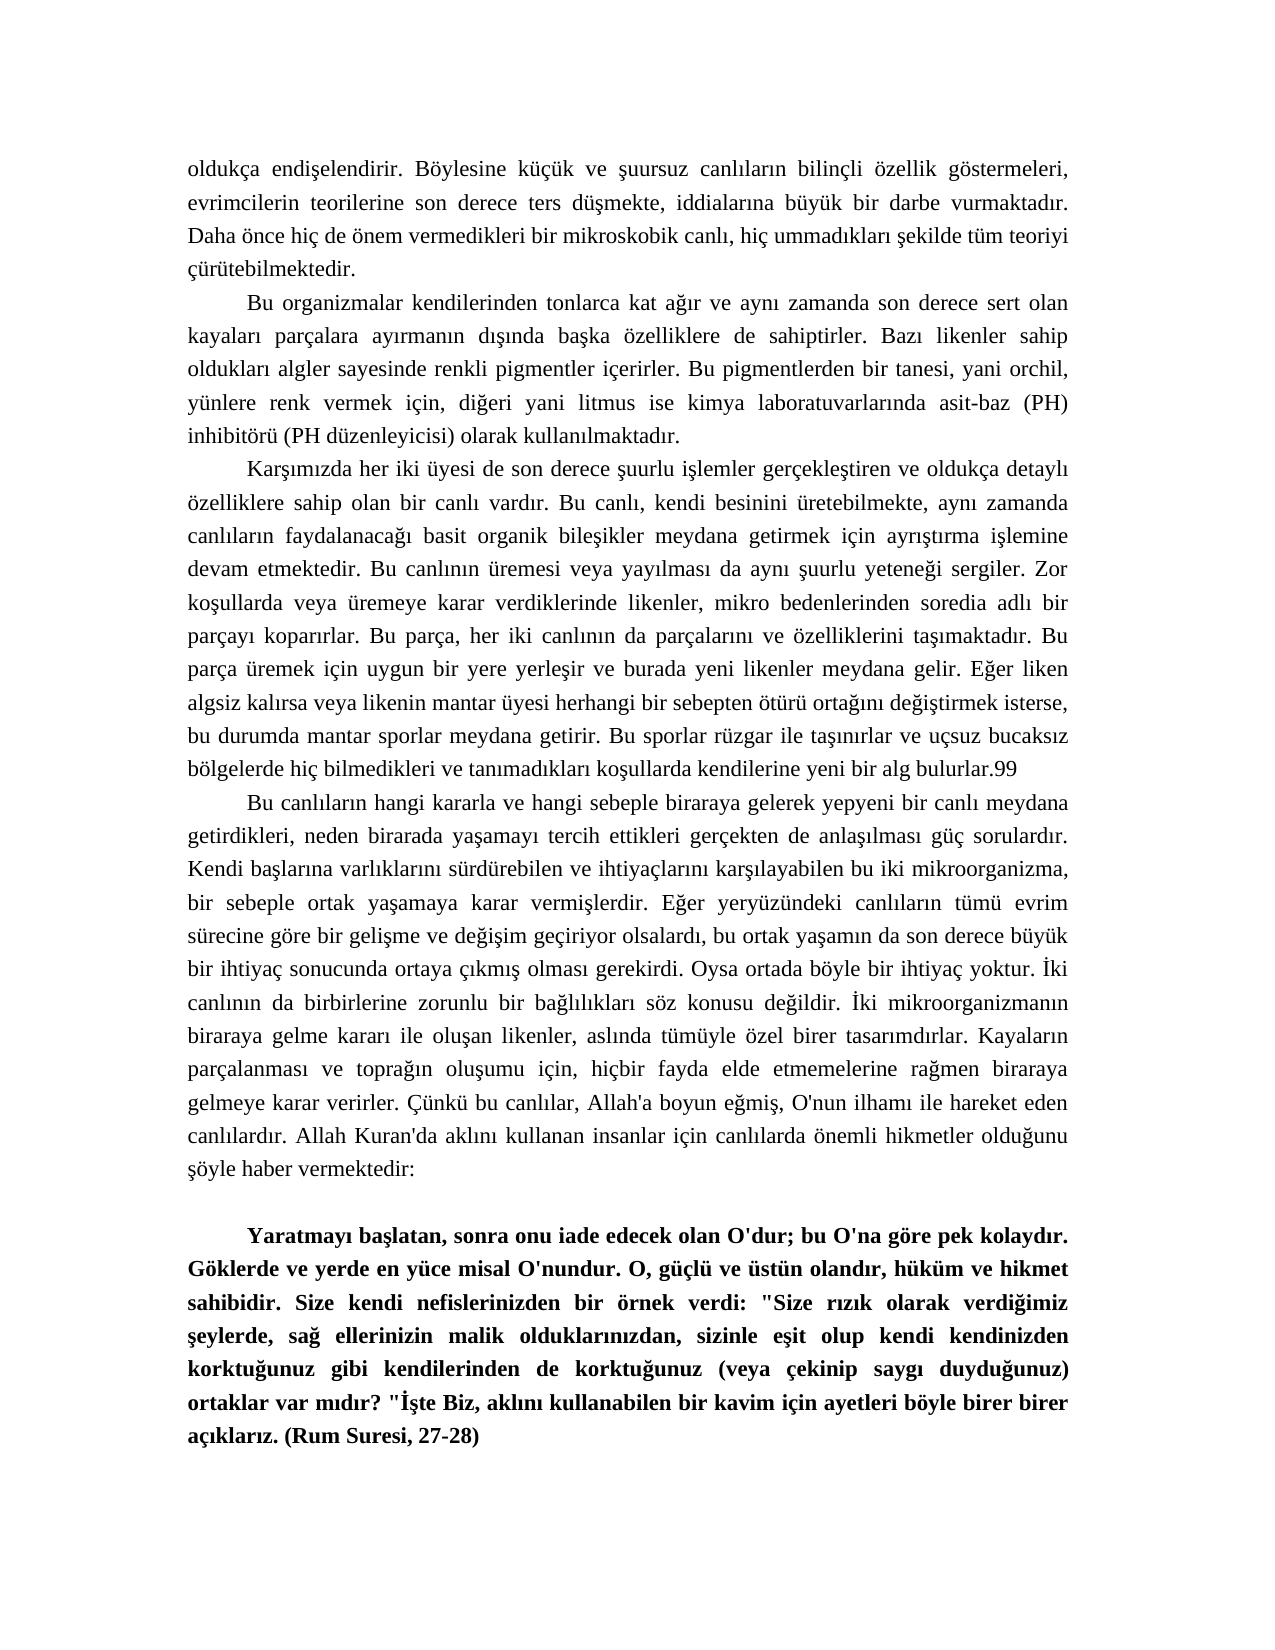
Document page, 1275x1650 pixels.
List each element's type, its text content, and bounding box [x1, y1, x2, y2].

text Bu canlıların hangi kararla ve hangi sebeple biraraya gelerek yepyeni bir canlı meydana getirdikleri, neden birarada yaşamayı tercih ettikleri gerçekten de anlaşılması güç sorulardır. Kendi başlarına varlıklarını sürdürebilen ve ihtiyaçlarını karşılayabilen bu iki mikroorganizma, bir sebeple ortak yaşamaya karar vermişlerdir. Eğer yeryüzündeki canlıların tümü evrim sürecine göre bir gelişme ve değişim geçiriyor olsalardı, bu ortak yaşamın da son derece büyük bir ihtiyaç sonucunda ortaya çıkmış olması gerekirdi. Oysa ortada böyle bir ihtiyaç yoktur. İki canlının da birbirlerine zorunlu bir bağlılıkları söz konusu değildir. İki mikroorganizmanın biraraya gelme kararı ile oluşan likenler, aslında tümüyle özel birer tasarımdırlar. Kayaların parçalanması ve toprağın oluşumu için, hiçbir fayda elde etmemelerine rağmen biraraya gelmeye karar verirler. Çünkü bu canlılar, Allah'a boyun eğmiş, O'nun ilhamı ile hareket eden canlılardır. Allah Kuran'da aklını kullanan insanlar için canlılarda önemli hikmetler olduğunu şöyle haber vermektedir: [187, 783, 1070, 1183]
text oldukça endişelendirir. Böylesine küçük ve şuursuz canlıların bilinçli özellik göstermeleri, evrimcilerin teorilerine son derece ters düşmekte, iddialarına büyük bir darbe vurmaktadır. Daha önce hiç de önem vermedikleri bir mikroskobik canlı, hiç ummadıkları şekilde tüm teoriyi çürütebilmektedir. [187, 150, 1070, 283]
text Yaratmayı başlatan, sonra onu iade edecek olan O'dur; bu O'na göre pek kolaydır. Göklerde ve yerde en yüce misal O'nundur. O, güçlü ve üstün olandır, hüküm ve hikmet sahibidir. Size kendi nefislerinizden bir örnek verdi: "Size rızık olarak verdiğimiz şeylerde, sağ ellerinizin malik olduklarınızdan, sizinle eşit olup kendi kendinizden korktuğunuz gibi kendilerinden de korktuğunuz (veya çekinip saygı duyduğunuz) ortaklar var mıdır? "İşte Biz, aklını kullanabilen bir kavim için ayetleri böyle birer birer açıklarız. (Rum Suresi, 27-28) [187, 1217, 1070, 1450]
text Bu organizmalar kendilerinden tonlarca kat ağır ve aynı zamanda son derece sert olan kayaları parçalara ayırmanın dışında başka özelliklere de sahiptirler. Bazı likenler sahip oldukları algler sayesinde renkli pigmentler içerirler. Bu pigmentlerden bir tanesi, yani orchil, yünlere renk vermek için, diğeri yani litmus ise kimya laboratuvarlarında asit-baz (PH) inhibitörü (PH düzenleyicisi) olarak kullanılmaktadır. [187, 283, 1070, 450]
text Karşımızda her iki üyesi de son derece şuurlu işlemler gerçekleştiren ve oldukça detaylı özelliklere sahip olan bir canlı vardır. Bu canlı, kendi besinini üretebilmekte, aynı zamanda canlıların faydalanacağı basit organik bileşikler meydana getirmek için ayrıştırma işlemine devam etmektedir. Bu canlının üremesi veya yayılması da aynı şuurlu yeteneği sergiler. Zor koşullarda veya üremeye karar verdiklerinde likenler, mikro bedenlerinden soredia adlı bir parçayı koparırlar. Bu parça, her iki canlının da parçalarını ve özelliklerini taşımaktadır. Bu parça üremek için uygun bir yere yerleşir ve burada yeni likenler meydana gelir. Eğer liken algsiz kalırsa veya likenin mantar üyesi herhangi bir sebepten ötürü ortağını değiştirmek isterse, bu durumda mantar sporlar meydana getirir. Bu sporlar rüzgar ile taşınırlar ve uçsuz bucaksız bölgelerde hiç bilmedikleri ve tanımadıkları koşullarda kendilerine yeni bir alg bulurlar.99 [187, 450, 1070, 783]
